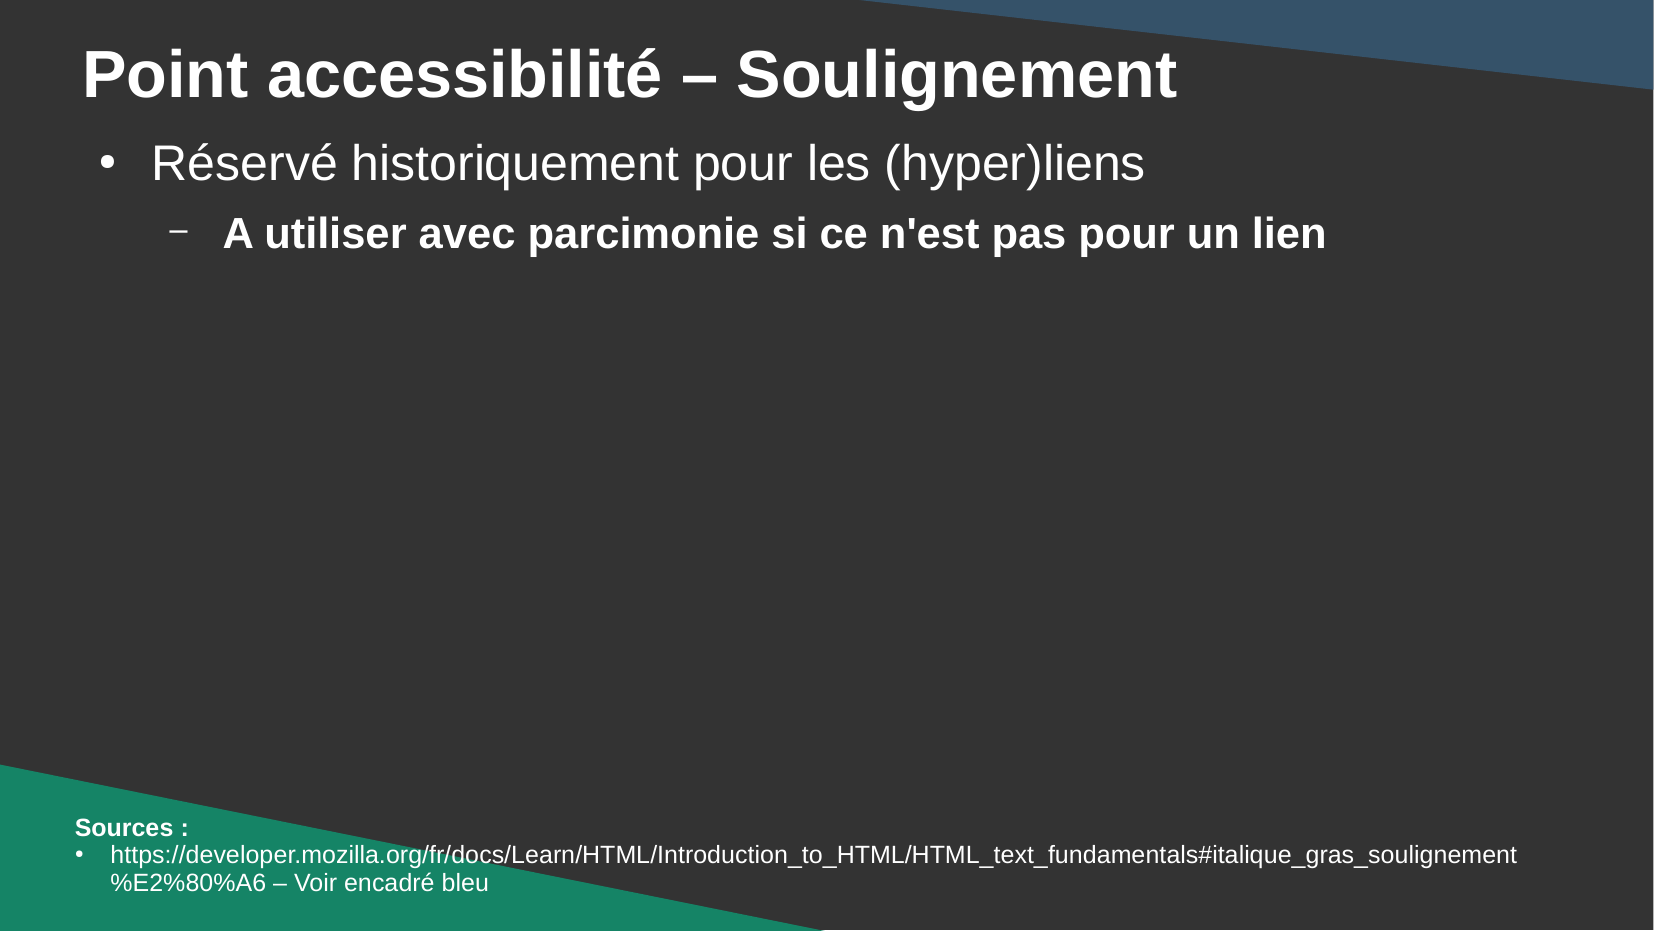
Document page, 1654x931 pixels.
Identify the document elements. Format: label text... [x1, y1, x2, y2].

list Réservé historiquement pour les (hyper)liens A utiliser avec parcimonie si ce n'est pas pour un lien [80, 135, 1605, 691]
text_box [859, 0, 1654, 90]
title Point accessibilité – Soulignement [82, 37, 1571, 122]
text_box [0, 764, 201, 931]
text_box Sources : https://developer.mozilla.org/fr/docs/Learn/HTML/Introduction_to_HTML/HTML_text_fundamentals#italique_gras_soulignement%E2%80%A6 – Voir encadré bleu [60, 805, 1546, 931]
